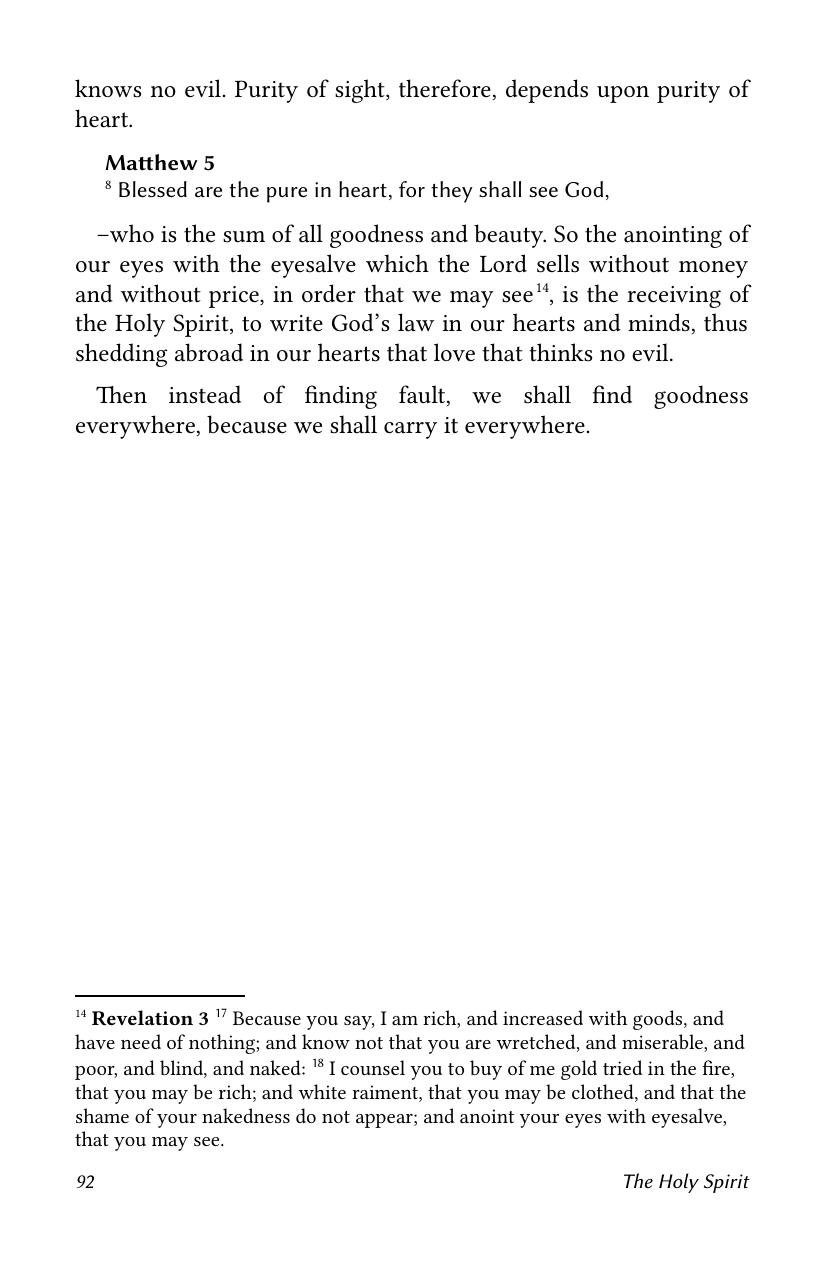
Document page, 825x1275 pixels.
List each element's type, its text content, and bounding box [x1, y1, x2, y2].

text Matthew 5 [105, 150, 750, 176]
text Revelation 3 17 Because you say, I am rich, and increased with goods, and have need of nothing; and know not that you are wretched, and miserable, and poor, and blind, and naked: 18 I counsel you to buy of me gold tried in the fire, that you may be rich; and white raiment, that you may be clothed, and that the shame of your nakedness do not appear; and anoint your eyes with eyesalve, that you may see. [75, 1005, 750, 1152]
text Then instead of finding fault, we shall find goodness everywhere, because we shall carry it everywhere. [75, 381, 750, 440]
text 8 Blessed are the pure in heart, for they shall see God, [105, 177, 720, 203]
text –who is the sum of all goodness and beauty. So the anointing of our eyes with the eyesalve which the Lord sells without money and without price, in order that we may see, is the receiving of the Holy Spirit, to write God’s law in our hearts and minds, thus shedding abroad in our hearts that love that thinks no evil. [75, 220, 750, 368]
text knows no evil. Purity of sight, therefore, depends upon purity of heart. [75, 75, 750, 133]
